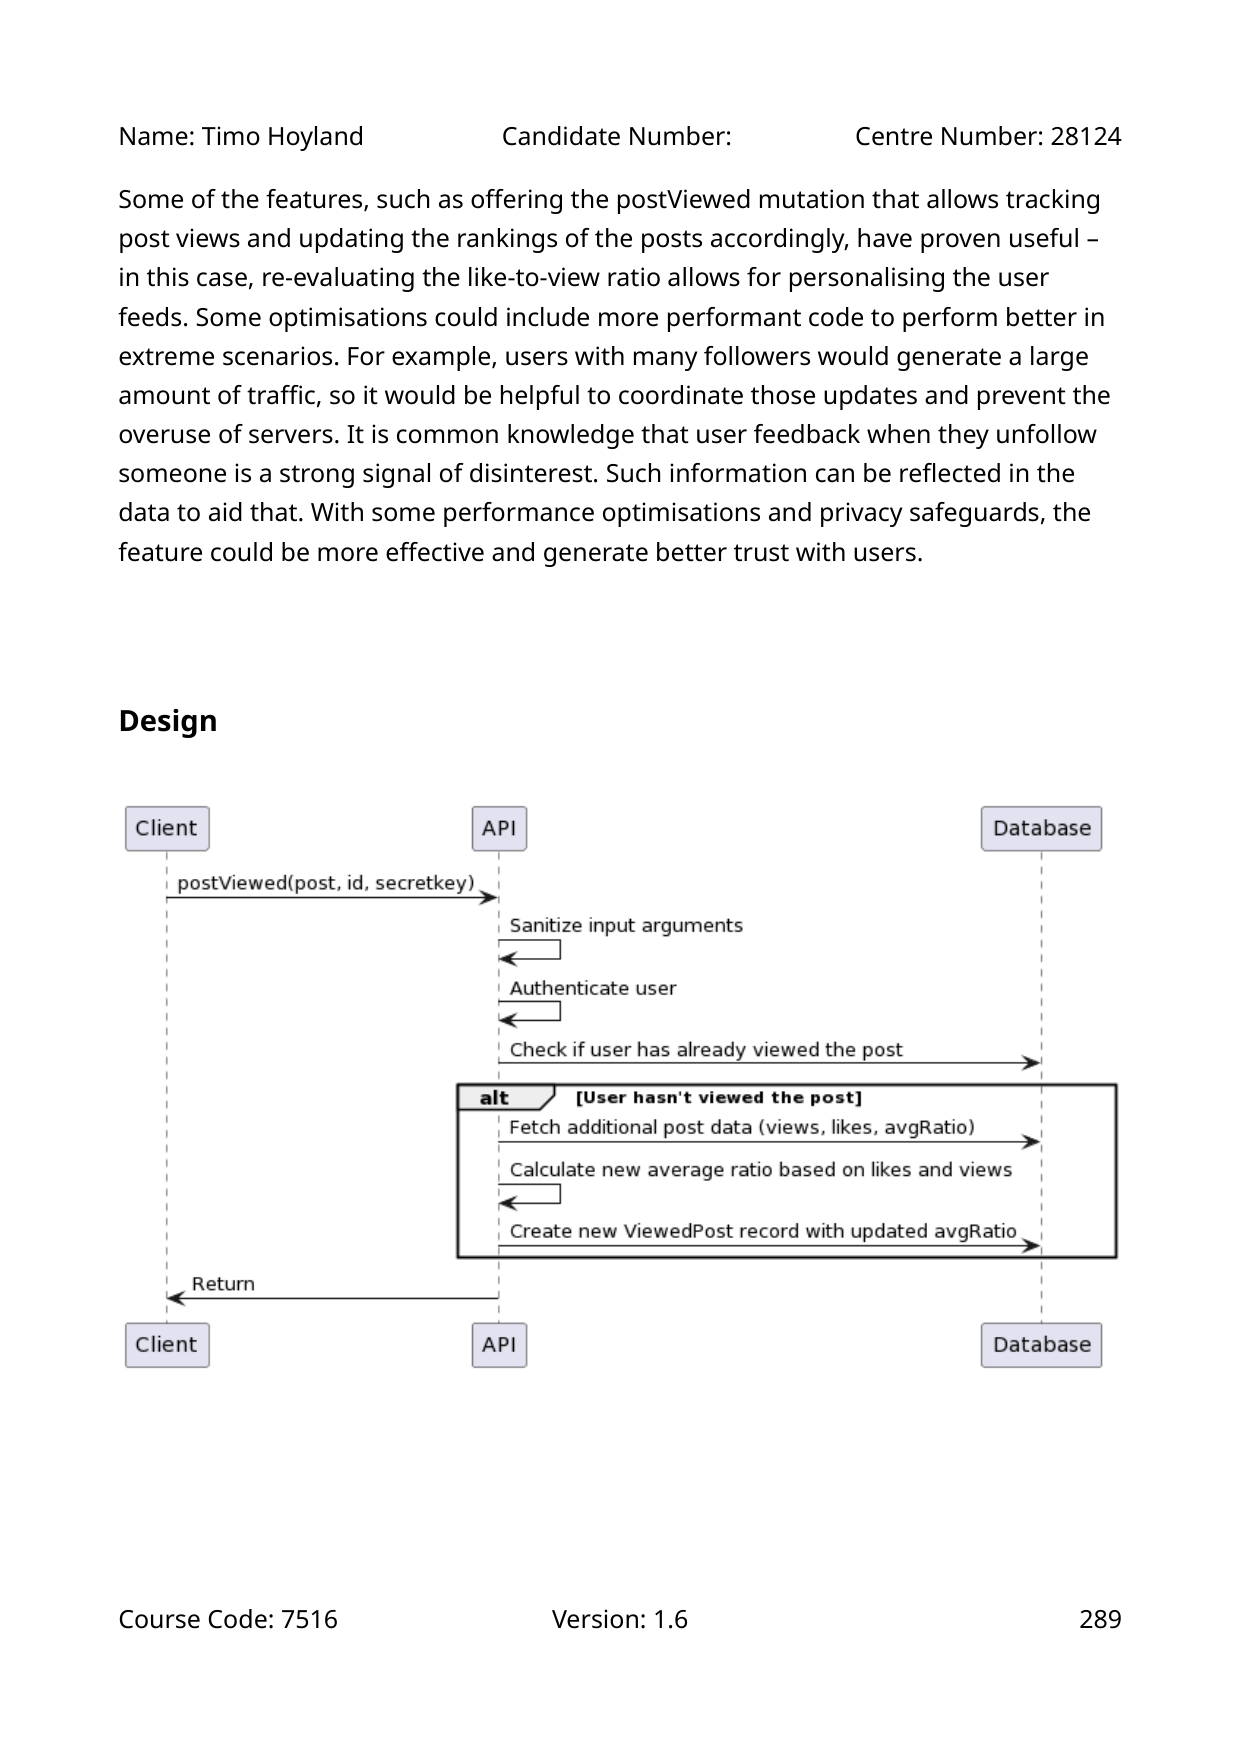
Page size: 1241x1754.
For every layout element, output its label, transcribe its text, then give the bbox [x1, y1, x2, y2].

subtitle Design [118, 700, 1122, 740]
picture [118, 799, 1123, 1374]
text Some of the features, such as offering the postViewed mutation that allows tracking post views and updating the rankings of the posts accordingly, have proven useful – in this case, re-evaluating the like-to-view ratio allows for personalising the user feeds. Some optimisations could include more performant code to perform better in extreme scenarios. For example, users with many followers would generate a large amount of traffic, so it would be helpful to coordinate those updates and prevent the overuse of servers. It is common knowledge that user feedback when they unfollow someone is a strong signal of disinterest. Such information can be reflected in the data to aid that. With some performance optimisations and privacy safeguards, the feature could be more effective and generate better trust with users. [118, 182, 1122, 568]
